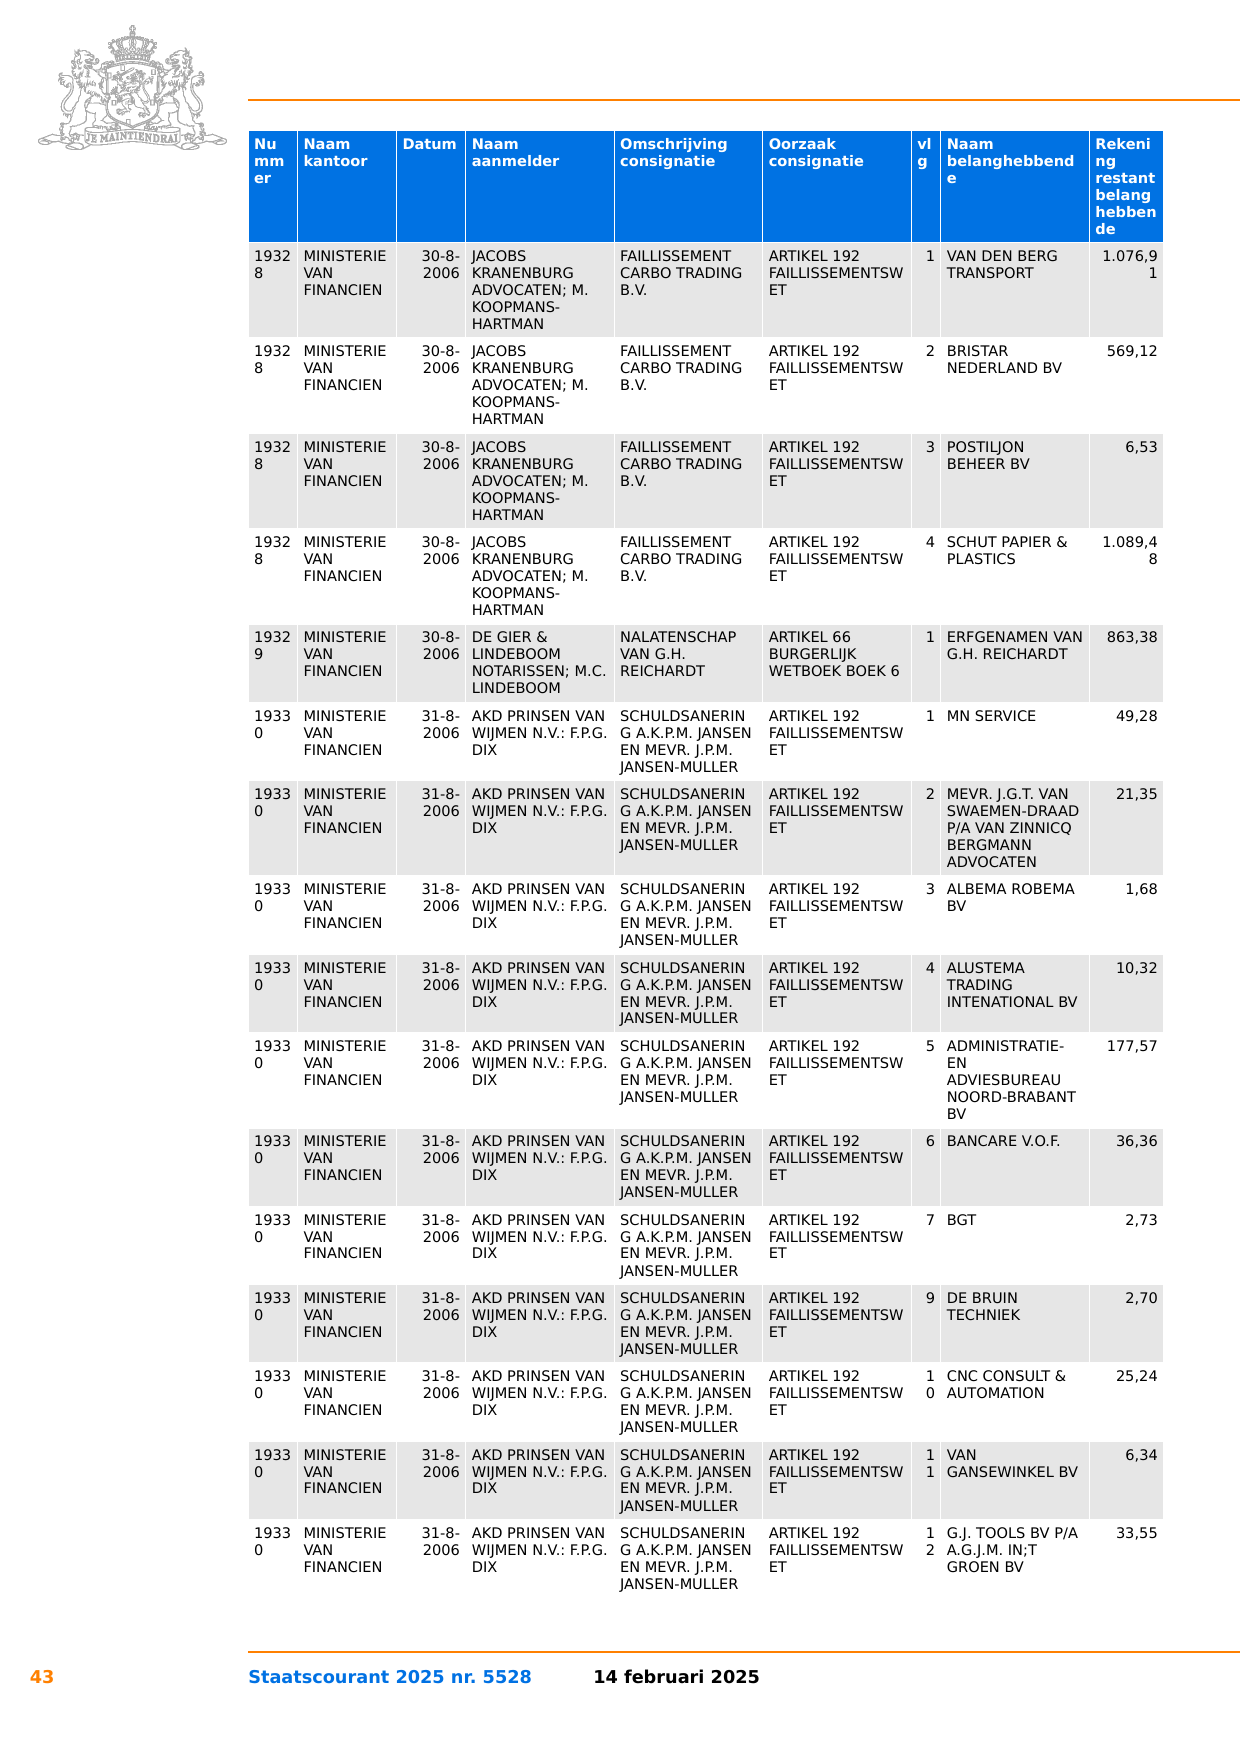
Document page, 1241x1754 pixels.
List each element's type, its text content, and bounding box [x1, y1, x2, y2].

table_cell 1.089,48 [1090, 529, 1163, 623]
table_cell 1,68 [1090, 876, 1163, 954]
table_header Datum [397, 131, 465, 242]
table_cell 30-8-2006 [397, 434, 465, 528]
table_cell 19330 [249, 1442, 297, 1519]
table_cell 31-8-2006 [397, 876, 465, 954]
table_cell ARTIKEL 192 FAILLISSEMENTSWET [763, 1364, 911, 1441]
table_cell 31-8-2006 [397, 1129, 465, 1206]
table_cell 10,32 [1090, 955, 1163, 1032]
table_cell FAILLISSEMENT CARBO TRADING B.V. [615, 529, 762, 623]
table_cell AKD PRINSEN VAN WIJMEN N.V.: F.P.G. DIX [466, 703, 614, 780]
table_cell MINISTERIE VAN FINANCIEN [298, 1364, 396, 1441]
table_cell BGT [941, 1207, 1089, 1284]
table_cell 19330 [249, 1364, 297, 1441]
table_cell SCHULDSANERING A.K.P.M. JANSEN EN MEVR. J.P.M. JANSEN-MULLER [615, 1442, 762, 1519]
table_cell FAILLISSEMENT CARBO TRADING B.V. [615, 243, 762, 337]
table_cell MINISTERIE VAN FINANCIEN [298, 781, 396, 875]
table_cell CNC CONSULT & AUTOMATION [941, 1364, 1089, 1441]
table_cell 30-8-2006 [397, 625, 465, 702]
table_cell 19330 [249, 1520, 297, 1597]
table_cell 6,53 [1090, 434, 1163, 528]
table_cell MINISTERIE VAN FINANCIEN [298, 1207, 396, 1284]
table_cell 863,38 [1090, 625, 1163, 702]
table_cell BRISTAR NEDERLAND BV [941, 339, 1089, 433]
table_cell ARTIKEL 192 FAILLISSEMENTSWET [763, 1207, 911, 1284]
table_cell 1.076,91 [1090, 243, 1163, 337]
table_cell MINISTERIE VAN FINANCIEN [298, 529, 396, 623]
table_cell ARTIKEL 192 FAILLISSEMENTSWET [763, 1520, 911, 1597]
table_cell SCHULDSANERING A.K.P.M. JANSEN EN MEVR. J.P.M. JANSEN-MULLER [615, 1129, 762, 1206]
table_cell ARTIKEL 66 BURGERLIJK WETBOEK BOEK 6 [763, 625, 911, 702]
table_cell 19330 [249, 955, 297, 1032]
table_cell 3 [912, 434, 940, 528]
table_cell MINISTERIE VAN FINANCIEN [298, 1442, 396, 1519]
table_cell NALATENSCHAP VAN G.H. REICHARDT [615, 625, 762, 702]
table_cell 5 [912, 1033, 940, 1127]
table_cell 4 [912, 529, 940, 623]
table_header Rekening restant belanghebbende [1090, 131, 1163, 242]
table_cell ARTIKEL 192 FAILLISSEMENTSWET [763, 876, 911, 954]
table_cell JACOBS KRANENBURG ADVOCATEN; M. KOOPMANS-HARTMAN [466, 529, 614, 623]
table_cell AKD PRINSEN VAN WIJMEN N.V.: F.P.G. DIX [466, 1520, 614, 1597]
table_cell 19330 [249, 1207, 297, 1284]
table_cell AKD PRINSEN VAN WIJMEN N.V.: F.P.G. DIX [466, 781, 614, 875]
table_cell JACOBS KRANENBURG ADVOCATEN; M. KOOPMANS-HARTMAN [466, 339, 614, 433]
table_cell 4 [912, 955, 940, 1032]
table_cell ARTIKEL 192 FAILLISSEMENTSWET [763, 434, 911, 528]
table_cell AKD PRINSEN VAN WIJMEN N.V.: F.P.G. DIX [466, 1285, 614, 1362]
table_cell ARTIKEL 192 FAILLISSEMENTSWET [763, 781, 911, 875]
table_cell 569,12 [1090, 339, 1163, 433]
table_cell 19330 [249, 703, 297, 780]
table_cell VAN GANSEWINKEL BV [941, 1442, 1089, 1519]
table_cell SCHULDSANERING A.K.P.M. JANSEN EN MEVR. J.P.M. JANSEN-MULLER [615, 1207, 762, 1284]
table_cell 19328 [249, 339, 297, 433]
table_cell 30-8-2006 [397, 529, 465, 623]
table_cell AKD PRINSEN VAN WIJMEN N.V.: F.P.G. DIX [466, 1442, 614, 1519]
table_cell MINISTERIE VAN FINANCIEN [298, 434, 396, 528]
table_cell SCHULDSANERING A.K.P.M. JANSEN EN MEVR. J.P.M. JANSEN-MULLER [615, 1520, 762, 1597]
table_header Naam kantoor [298, 131, 396, 242]
table_cell 31-8-2006 [397, 955, 465, 1032]
table_cell 2,70 [1090, 1285, 1163, 1362]
table_header Omschrijving consignatie [615, 131, 762, 242]
table_cell 19328 [249, 529, 297, 623]
table_cell 19328 [249, 243, 297, 337]
table_cell MINISTERIE VAN FINANCIEN [298, 243, 396, 337]
table_cell 6,34 [1090, 1442, 1163, 1519]
table_header Oorzaak consignatie [763, 131, 911, 242]
table_cell SCHULDSANERING A.K.P.M. JANSEN EN MEVR. J.P.M. JANSEN-MULLER [615, 1364, 762, 1441]
table_header Naam belanghebbende [941, 131, 1089, 242]
table_cell SCHULDSANERING A.K.P.M. JANSEN EN MEVR. J.P.M. JANSEN-MULLER [615, 1285, 762, 1362]
table_cell 19330 [249, 1129, 297, 1206]
table_cell POSTILJON BEHEER BV [941, 434, 1089, 528]
table_cell 30-8-2006 [397, 243, 465, 337]
table_cell 177,57 [1090, 1033, 1163, 1127]
table_cell AKD PRINSEN VAN WIJMEN N.V.: F.P.G. DIX [466, 1129, 614, 1206]
table_cell ARTIKEL 192 FAILLISSEMENTSWET [763, 339, 911, 433]
table_cell JACOBS KRANENBURG ADVOCATEN; M. KOOPMANS-HARTMAN [466, 434, 614, 528]
table_cell SCHUT PAPIER & PLASTICS [941, 529, 1089, 623]
table_cell BANCARE V.O.F. [941, 1129, 1089, 1206]
table_cell 7 [912, 1207, 940, 1284]
table_cell ARTIKEL 192 FAILLISSEMENTSWET [763, 703, 911, 780]
table_cell ARTIKEL 192 FAILLISSEMENTSWET [763, 955, 911, 1032]
table_cell MINISTERIE VAN FINANCIEN [298, 1033, 396, 1127]
table_cell AKD PRINSEN VAN WIJMEN N.V.: F.P.G. DIX [466, 1207, 614, 1284]
table_header vlg [912, 131, 940, 242]
table_cell 19328 [249, 434, 297, 528]
table_cell ARTIKEL 192 FAILLISSEMENTSWET [763, 1129, 911, 1206]
table_cell 36,36 [1090, 1129, 1163, 1206]
table_cell ARTIKEL 192 FAILLISSEMENTSWET [763, 529, 911, 623]
table_cell VAN DEN BERG TRANSPORT [941, 243, 1089, 337]
table_cell 19330 [249, 1033, 297, 1127]
table_cell 19329 [249, 625, 297, 702]
table_cell 31-8-2006 [397, 1442, 465, 1519]
table_cell MINISTERIE VAN FINANCIEN [298, 1285, 396, 1362]
table_cell 9 [912, 1285, 940, 1362]
table_cell SCHULDSANERING A.K.P.M. JANSEN EN MEVR. J.P.M. JANSEN-MULLER [615, 876, 762, 954]
table_cell 25,24 [1090, 1364, 1163, 1441]
table_cell MINISTERIE VAN FINANCIEN [298, 1520, 396, 1597]
table_cell 1 [912, 625, 940, 702]
table_cell MINISTERIE VAN FINANCIEN [298, 625, 396, 702]
table_cell 6 [912, 1129, 940, 1206]
table_cell 31-8-2006 [397, 1033, 465, 1127]
table_cell 12 [912, 1520, 940, 1597]
table_cell 19330 [249, 876, 297, 954]
table_cell SCHULDSANERING A.K.P.M. JANSEN EN MEVR. J.P.M. JANSEN-MULLER [615, 703, 762, 780]
table_cell DE BRUIN TECHNIEK [941, 1285, 1089, 1362]
table_cell ADMINISTRATIE- EN ADVIESBUREAU NOORD-BRABANT BV [941, 1033, 1089, 1127]
table_cell JACOBS KRANENBURG ADVOCATEN; M. KOOPMANS-HARTMAN [466, 243, 614, 337]
table_cell AKD PRINSEN VAN WIJMEN N.V.: F.P.G. DIX [466, 876, 614, 954]
table_cell SCHULDSANERING A.K.P.M. JANSEN EN MEVR. J.P.M. JANSEN-MULLER [615, 1033, 762, 1127]
table_cell SCHULDSANERING A.K.P.M. JANSEN EN MEVR. J.P.M. JANSEN-MULLER [615, 955, 762, 1032]
table_cell ARTIKEL 192 FAILLISSEMENTSWET [763, 1285, 911, 1362]
table_cell DE GIER & LINDEBOOM NOTARISSEN; M.C. LINDEBOOM [466, 625, 614, 702]
table_cell 2 [912, 781, 940, 875]
table_cell 31-8-2006 [397, 781, 465, 875]
table_cell AKD PRINSEN VAN WIJMEN N.V.: F.P.G. DIX [466, 955, 614, 1032]
table_header Nummer [249, 131, 297, 242]
table_cell 3 [912, 876, 940, 954]
table_cell ARTIKEL 192 FAILLISSEMENTSWET [763, 243, 911, 337]
table_cell 33,55 [1090, 1520, 1163, 1597]
table_cell MEVR. J.G.T. VAN SWAEMEN-DRAAD P/A VAN ZINNICQ BERGMANN ADVOCATEN [941, 781, 1089, 875]
picture [38, 25, 227, 150]
table_cell FAILLISSEMENT CARBO TRADING B.V. [615, 339, 762, 433]
table_cell SCHULDSANERING A.K.P.M. JANSEN EN MEVR. J.P.M. JANSEN-MULLER [615, 781, 762, 875]
table_cell MINISTERIE VAN FINANCIEN [298, 339, 396, 433]
table_cell MINISTERIE VAN FINANCIEN [298, 955, 396, 1032]
table_cell FAILLISSEMENT CARBO TRADING B.V. [615, 434, 762, 528]
table_cell ARTIKEL 192 FAILLISSEMENTSWET [763, 1033, 911, 1127]
table_cell 10 [912, 1364, 940, 1441]
table_cell 31-8-2006 [397, 703, 465, 780]
table_cell 2 [912, 339, 940, 433]
table_cell AKD PRINSEN VAN WIJMEN N.V.: F.P.G. DIX [466, 1364, 614, 1441]
table_cell ARTIKEL 192 FAILLISSEMENTSWET [763, 1442, 911, 1519]
table_cell 31-8-2006 [397, 1207, 465, 1284]
table_cell G.J. TOOLS BV P/A A.G.J.M. IN;T GROEN BV [941, 1520, 1089, 1597]
table_cell AKD PRINSEN VAN WIJMEN N.V.: F.P.G. DIX [466, 1033, 614, 1127]
table_cell 2,73 [1090, 1207, 1163, 1284]
table_cell 31-8-2006 [397, 1520, 465, 1597]
table_cell 1 [912, 703, 940, 780]
table_cell 31-8-2006 [397, 1364, 465, 1441]
table_cell MINISTERIE VAN FINANCIEN [298, 1129, 396, 1206]
table_cell 11 [912, 1442, 940, 1519]
table_cell ALBEMA ROBEMA BV [941, 876, 1089, 954]
table_cell 49,28 [1090, 703, 1163, 780]
table_cell 31-8-2006 [397, 1285, 465, 1362]
table_cell ERFGENAMEN VAN G.H. REICHARDT [941, 625, 1089, 702]
table_header Naam aanmelder [466, 131, 614, 242]
table_cell 1 [912, 243, 940, 337]
table_cell 19330 [249, 781, 297, 875]
table_cell ALUSTEMA TRADING INTENATIONAL BV [941, 955, 1089, 1032]
table_cell MN SERVICE [941, 703, 1089, 780]
table_cell 30-8-2006 [397, 339, 465, 433]
table_cell 19330 [249, 1285, 297, 1362]
table_cell MINISTERIE VAN FINANCIEN [298, 703, 396, 780]
table_cell 21,35 [1090, 781, 1163, 875]
table_cell MINISTERIE VAN FINANCIEN [298, 876, 396, 954]
